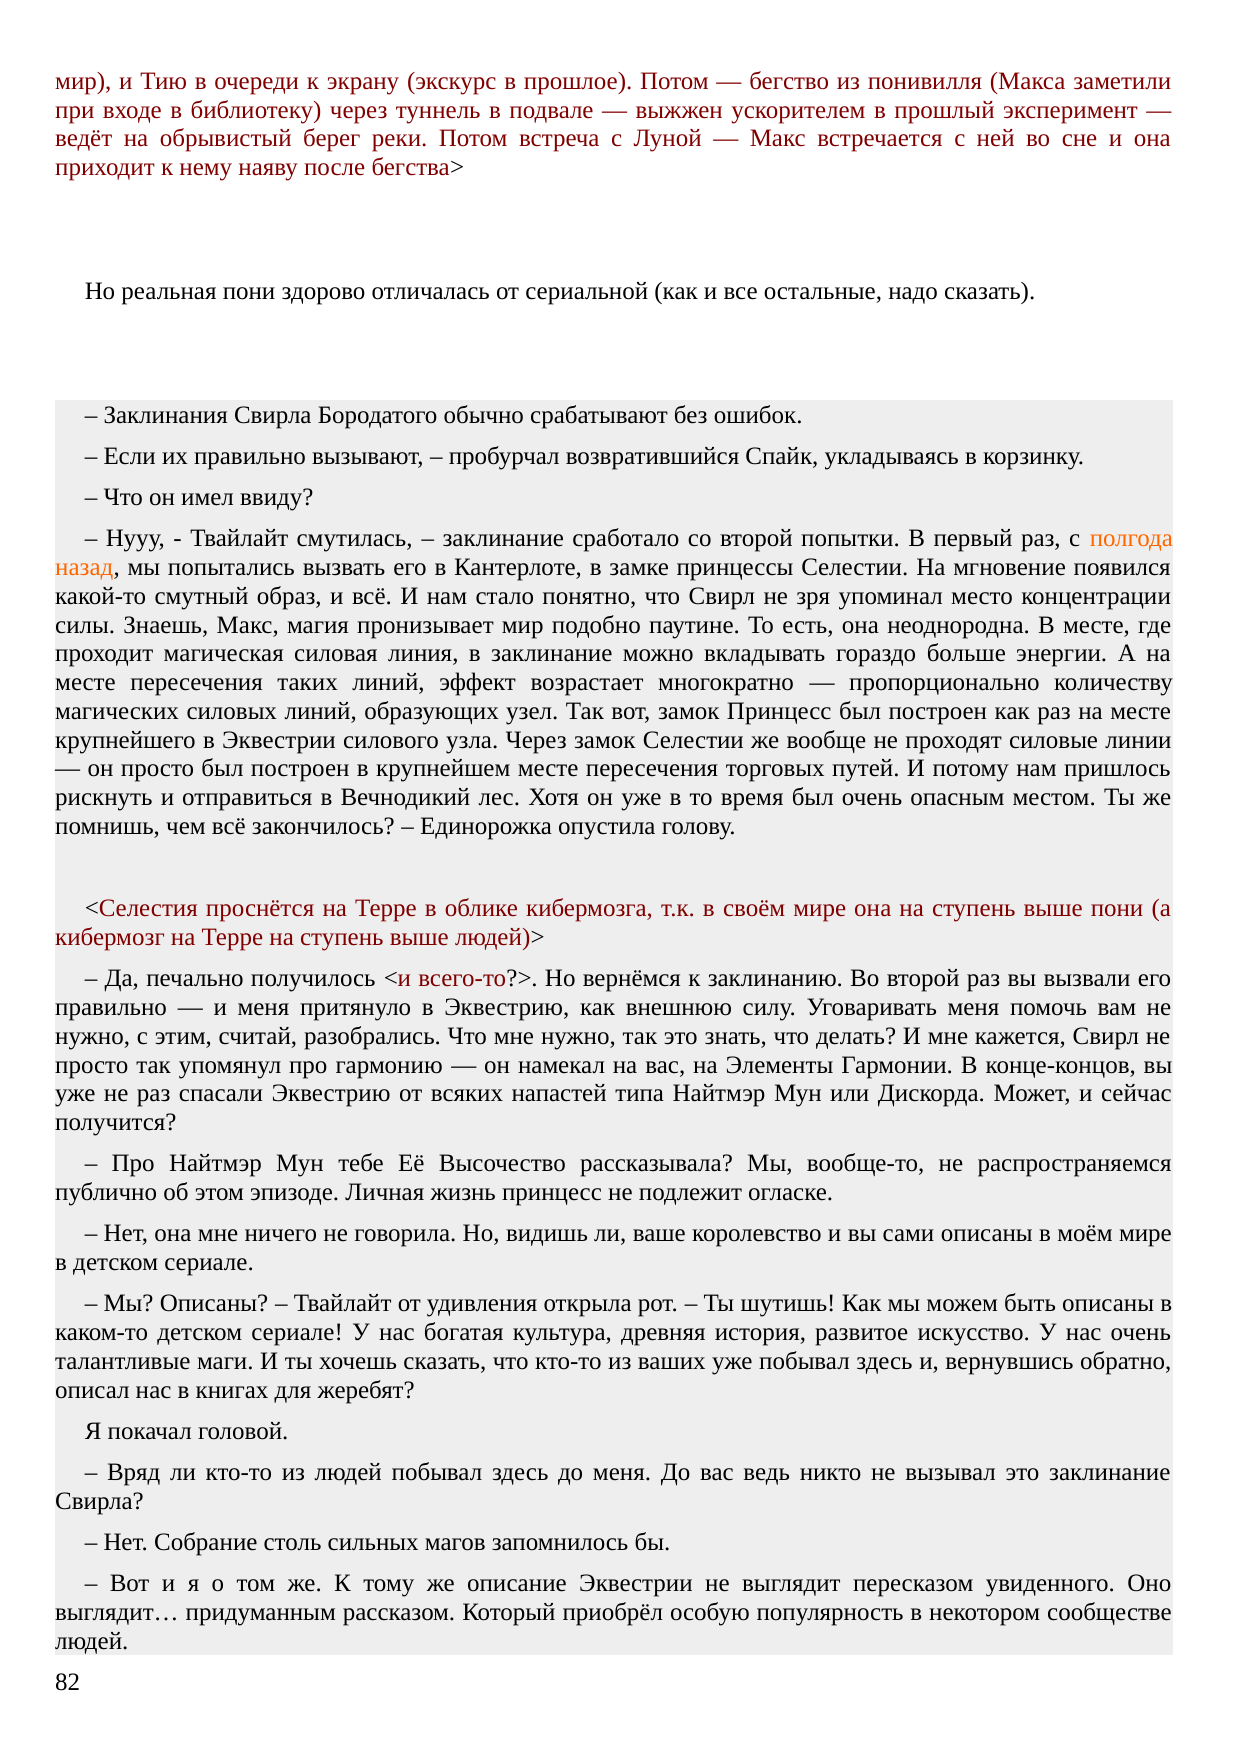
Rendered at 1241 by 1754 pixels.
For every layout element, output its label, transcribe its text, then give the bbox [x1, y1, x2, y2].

text – Нет, она мне ничего не говорила. Но, видишь ли, ваше королевство и вы сами описаны в моём мире в детском сериале. [55, 1218, 1173, 1276]
text – Про Найтмэр Мун тебе Её Высочество рассказывала? Мы, вообще-то, не распространяемся публично об этом эпизоде. Личная жизнь принцесс не подлежит огласке. [55, 1148, 1173, 1206]
text мир), и Тию в очереди к экрану (экскурс в прошлое). Потом — бегство из понивилля (Макса заметили при входе в библиотеку) через туннель в подвале — выжжен ускорителем в прошлый эксперимент — ведёт на обрывистый берег реки. Потом встреча с Луной — Макс встречается с ней во сне и она приходит к нему наяву после бегства> [55, 66, 1173, 181]
text – Мы? Описаны? – Твайлайт от удивления открыла рот. – Ты шутишь! Как мы можем быть описаны в каком-то детском сериале! У нас богатая культура, древняя история, развитое искусство. У нас очень талантливые маги. И ты хочешь сказать, что кто-то из ваших уже побывал здесь и, вернувшись обратно, описал нас в книгах для жеребят? [55, 1288, 1173, 1403]
text <Селестия проснётся на Терре в облике кибермозга, т.к. в своём мире она на ступень выше пони (а кибермозг на Терре на ступень выше людей)> [55, 893, 1173, 951]
text – Да, печально получилось <и всего-то?>. Но вернёмся к заклинанию. Во второй раз вы вызвали его правильно — и меня притянуло в Эквестрию, как внешнюю силу. Уговаривать меня помочь вам не нужно, с этим, считай, разобрались. Что мне нужно, так это знать, что делать? И мне кажется, Свирл не просто так упомянул про гармонию — он намекал на вас, на Элементы Гармонии. В конце-концов, вы уже не раз спасали Эквестрию от всяких напастей типа Найтмэр Мун или Дискорда. Может, и сейчас получится? [55, 963, 1173, 1136]
text – Заклинания Свирла Бородатого обычно срабатывают без ошибок. [55, 400, 1173, 428]
text – Вот и я о том же. К тому же описание Эквестрии не выглядит пересказом увиденного. Оно выглядит… придуманным рассказом. Который приобрёл особую популярность в некотором сообществе людей. [55, 1568, 1173, 1655]
text – Нууу, - Твайлайт смутилась, – заклинание сработало со второй попытки. В первый раз, с полгода назад, мы попытались вызвать его в Кантерлоте, в замке принцессы Селестии. На мгновение появился какой-то смутный образ, и всё. И нам стало понятно, что Свирл не зря упоминал место концентрации силы. Знаешь, Макс, магия пронизывает мир подобно паутине. То есть, она неоднородна. В месте, где проходит магическая силовая линия, в заклинание можно вкладывать гораздо больше энергии. А на месте пересечения таких линий, эффект возрастает многократно — пропорционально количеству магических силовых линий, образующих узел. Так вот, замок Принцесс был построен как раз на месте крупнейшего в Эквестрии силового узла. Через замок Селестии же вообще не проходят силовые линии — он просто был построен в крупнейшем месте пересечения торговых путей. И потому нам пришлось рискнуть и отправиться в Вечнодикий лес. Хотя он уже в то время был очень опасным местом. Ты же помнишь, чем всё закончилось? – Единорожка опустила голову. [55, 523, 1173, 840]
text – Если их правильно вызывают, – пробурчал возвратившийся Спайк, укладываясь в корзинку. [55, 441, 1173, 470]
text – Что он имел ввиду? [55, 482, 1173, 511]
text – Вряд ли кто-то из людей побывал здесь до меня. До вас ведь никто не вызывал это заклинание Свирла? [55, 1457, 1173, 1515]
text – Нет. Собрание столь сильных магов запомнилось бы. [55, 1527, 1173, 1556]
text Но реальная пони здорово отличалась от сериальной (как и все остальные, надо сказать). [55, 276, 1173, 305]
text Я покачал головой. [55, 1416, 1173, 1445]
